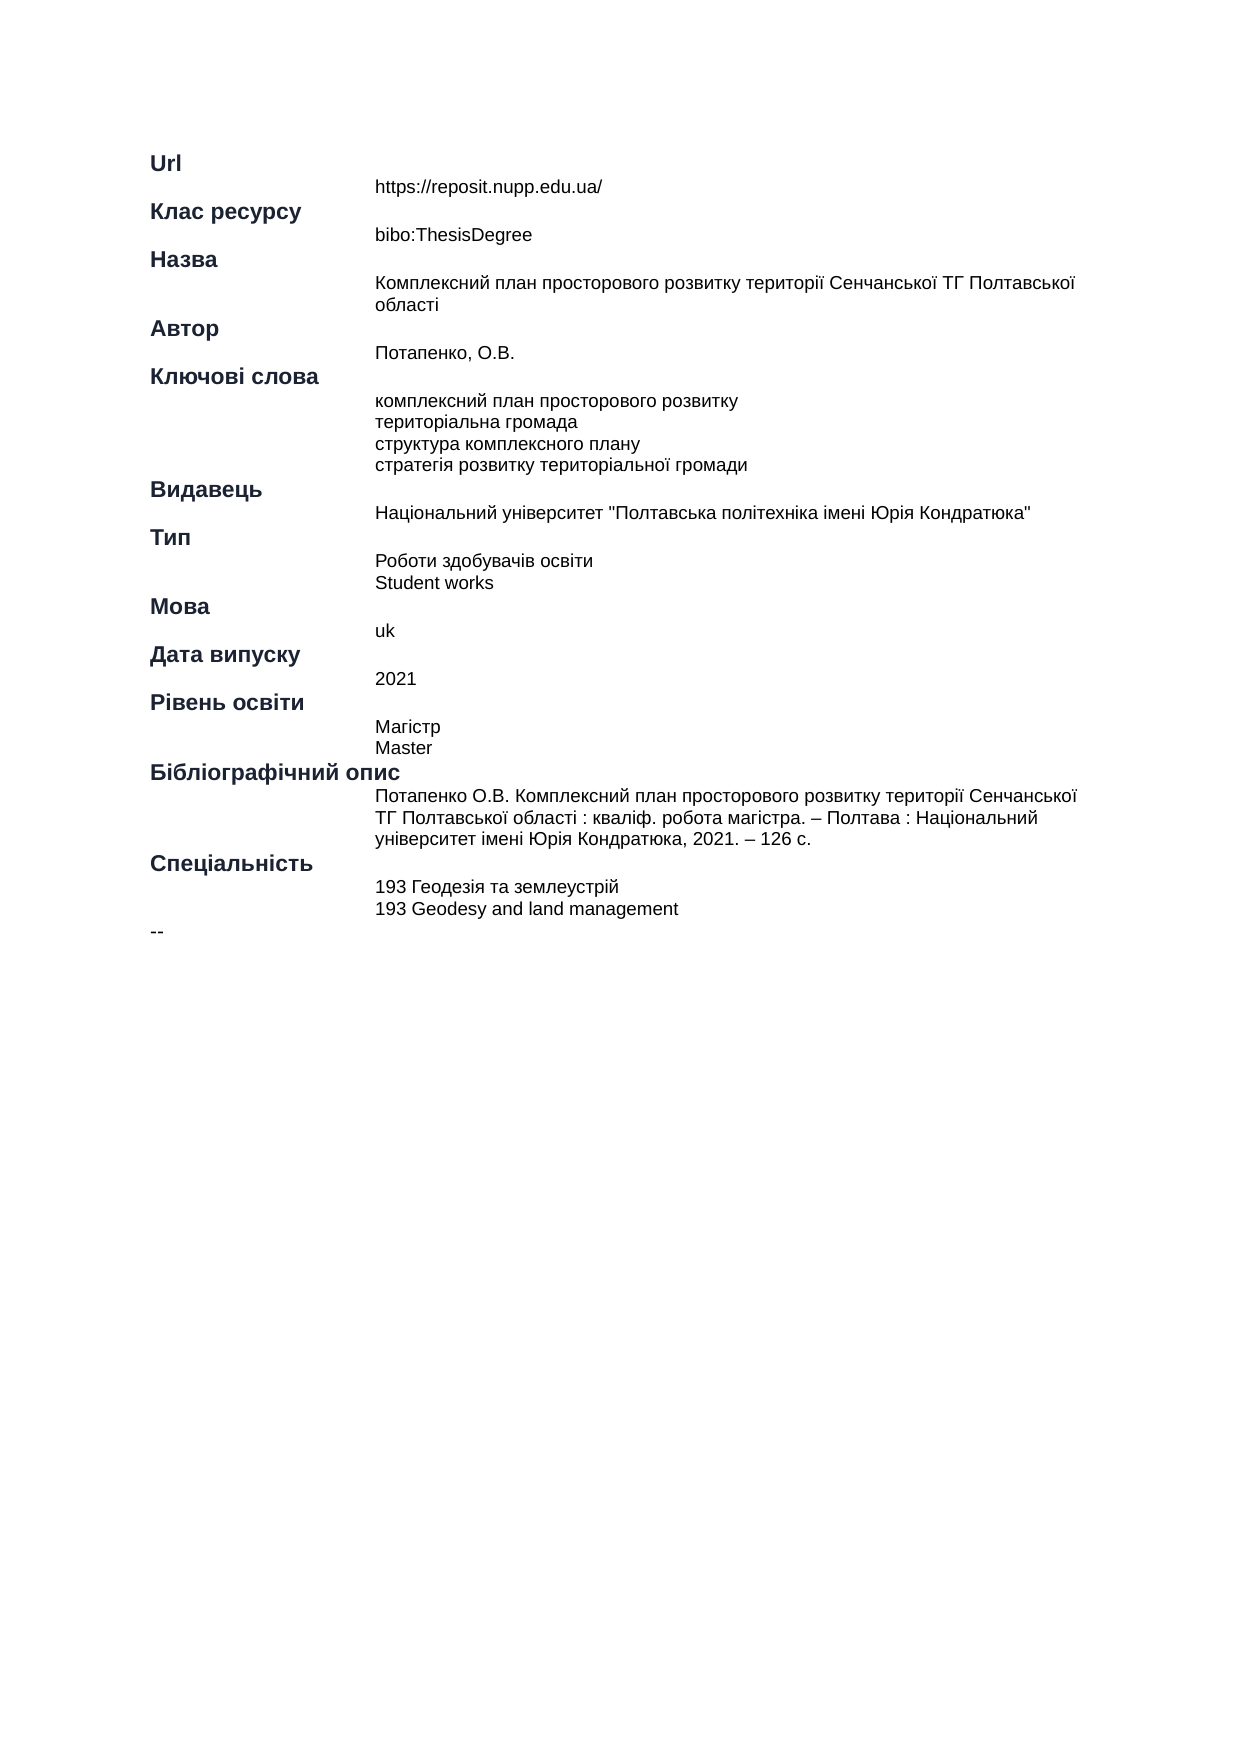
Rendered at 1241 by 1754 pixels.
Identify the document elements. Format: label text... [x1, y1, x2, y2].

text комплексний план просторового розвитку [375, 389, 1090, 411]
text uk [375, 619, 1090, 641]
text Магістр [375, 715, 1090, 737]
text стратегія розвитку територіальної громади [375, 454, 1090, 476]
text Комплексний план просторового розвитку території Сенчанської ТГ Полтавської області [375, 272, 1090, 315]
text Дата випуску [150, 641, 1090, 667]
text Потапенко О.В. Комплексний план просторового розвитку території Сенчанської ТГ Полтавської області : кваліф. робота магістра. – Полтава : Національний університет імені Юрія Кондратюка, 2021. – 126 с. [375, 785, 1090, 849]
text Автор [150, 315, 1090, 342]
text 193 Геодезія та землеустрій [375, 876, 1090, 897]
text https://reposit.nupp.edu.ua/ [375, 176, 1090, 198]
text -- [150, 919, 1090, 943]
text територіальна громада [375, 411, 1090, 433]
text Master [375, 737, 1090, 758]
text Назва [150, 246, 1090, 272]
text Потапенко, О.В. [375, 342, 1090, 363]
text Рівень освіти [150, 689, 1090, 715]
text 2021 [375, 667, 1090, 689]
text Клас ресурсу [150, 198, 1090, 224]
text Видавець [150, 476, 1090, 502]
text Тип [150, 524, 1090, 550]
text Ключові слова [150, 363, 1090, 389]
text Національний університет "Полтавська політехніка імені Юрія Кондратюка" [375, 502, 1090, 524]
text Спеціальність [150, 849, 1090, 876]
text Url [150, 150, 1090, 176]
text структура комплексного плану [375, 433, 1090, 454]
text Бібліографічний опис [150, 758, 1090, 785]
text Роботи здобувачів освіти [375, 550, 1090, 572]
text Мова [150, 593, 1090, 619]
text bibo:ThesisDegree [375, 224, 1090, 246]
text 193 Geodesy and land management [375, 897, 1090, 919]
text Student works [375, 572, 1090, 593]
